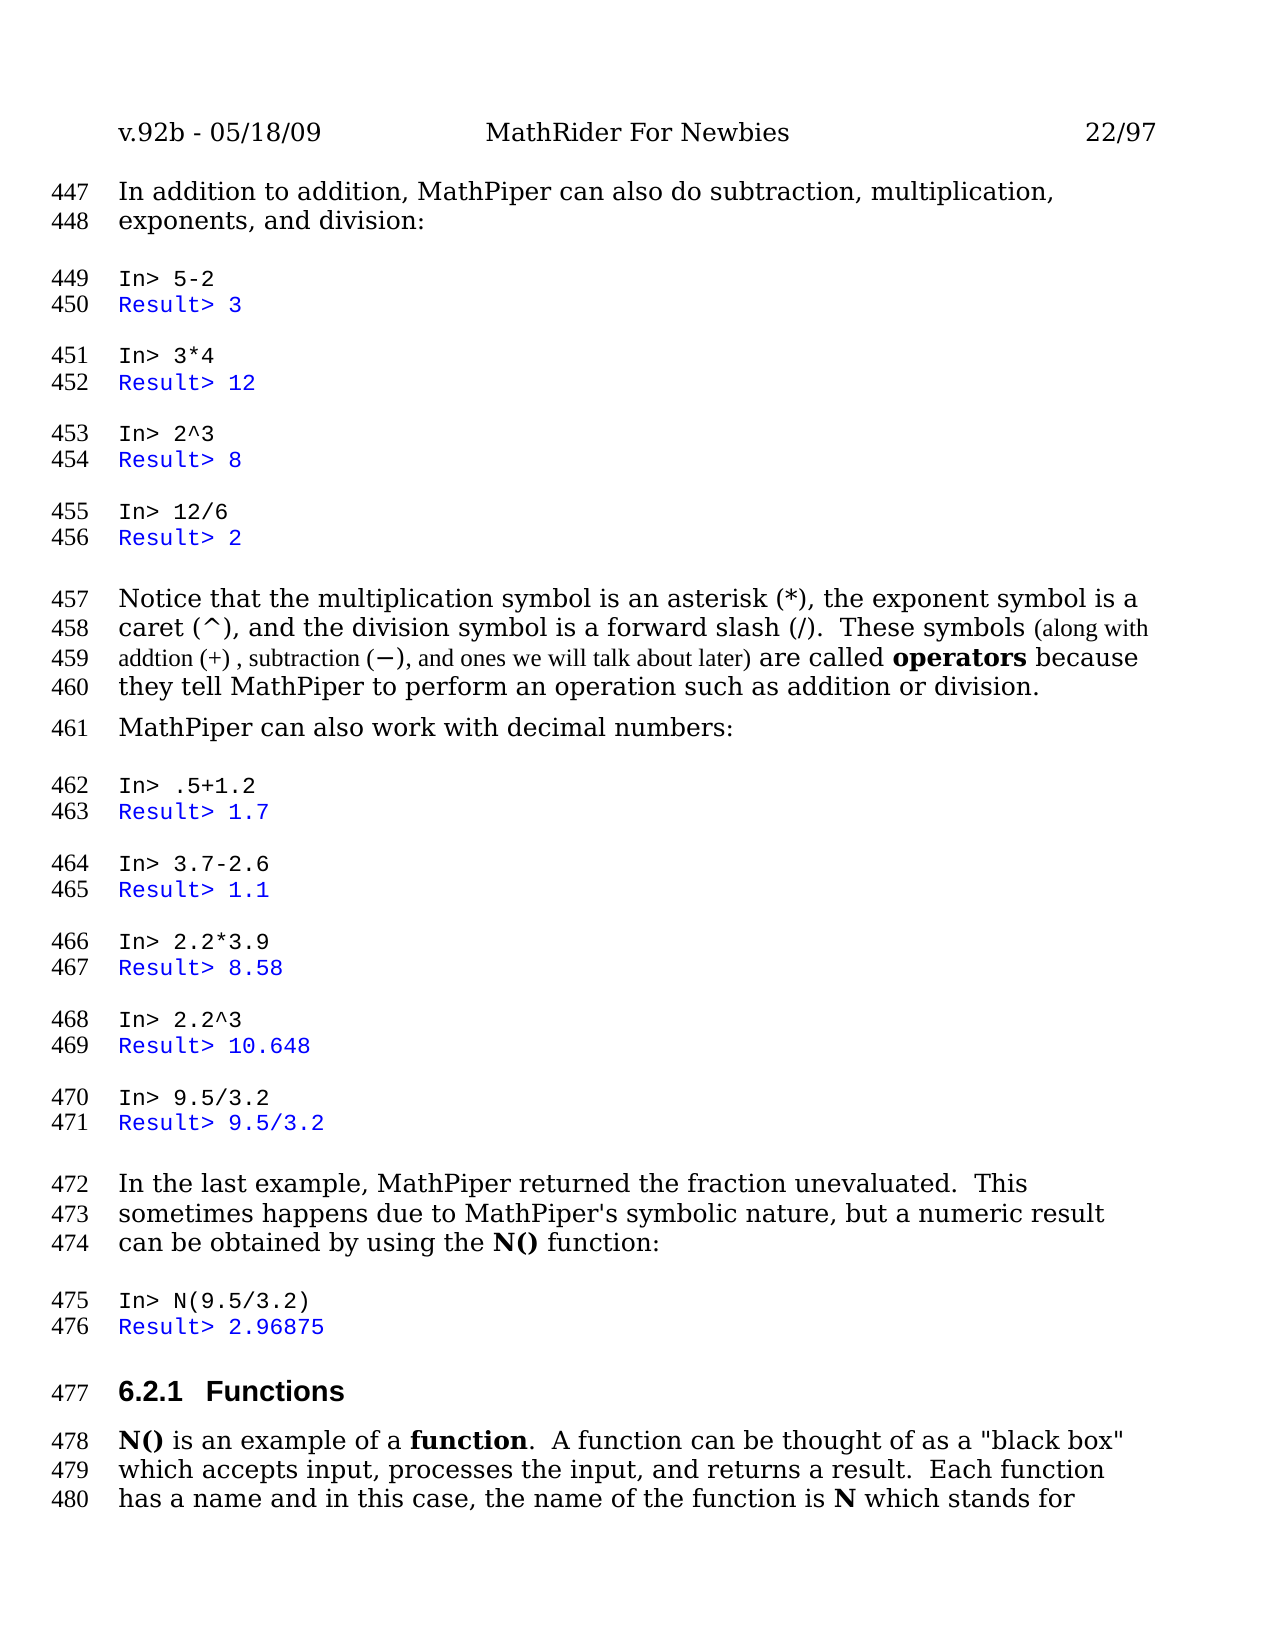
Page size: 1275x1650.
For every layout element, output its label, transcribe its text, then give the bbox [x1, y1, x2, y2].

text In> 3.7-2.6 [118, 852, 1157, 878]
text In> 9.5/3.2 [118, 1086, 1157, 1112]
text Result> 1.1 [118, 878, 1157, 904]
subtitle Functions [118, 1374, 1157, 1408]
text N() is an example of a function. A function can be thought of as a "black box" which accepts input, processes the input, and returns a result. Each function has a name and in this case, the name of the function is N which stands for [118, 1426, 1157, 1514]
text Result> 10.648 [118, 1034, 1157, 1060]
text Result> 2.96875 [118, 1315, 1157, 1341]
text Result> 12 [118, 371, 1157, 397]
text In> 2.2^3 [118, 1008, 1157, 1034]
text Notice that the multiplication symbol is an asterisk (*), the exponent symbol is a caret (^), and the division symbol is a forward slash (/). These symbols (along with addtion (+) , subtraction (−), and ones we will talk about later) are called operators because they tell MathPiper to perform an operation such as addition or division. [118, 584, 1157, 701]
text MathPiper can also work with decimal numbers: [118, 713, 1157, 743]
text In> 5-2 [118, 267, 1157, 293]
text In> 2.2*3.9 [118, 930, 1157, 956]
text In> .5+1.2 [118, 774, 1157, 801]
text In the last example, MathPiper returned the fraction unevaluated. This sometimes happens due to MathPiper's symbolic nature, but a numeric result can be obtained by using the N() function: [118, 1170, 1157, 1257]
text In> 2^3 [118, 423, 1157, 449]
text In> 12/6 [118, 501, 1157, 526]
text Result> 2 [118, 526, 1157, 552]
text In addition to addition, MathPiper can also do subtraction, multiplication, exponents, and division: [118, 177, 1157, 235]
text Result> 9.5/3.2 [118, 1112, 1157, 1138]
text In> 3*4 [118, 345, 1157, 371]
text Result> 3 [118, 293, 1157, 319]
text Result> 8 [118, 449, 1157, 474]
text Result> 1.7 [118, 801, 1157, 826]
text Result> 8.58 [118, 956, 1157, 982]
text In> N(9.5/3.2) [118, 1289, 1157, 1315]
